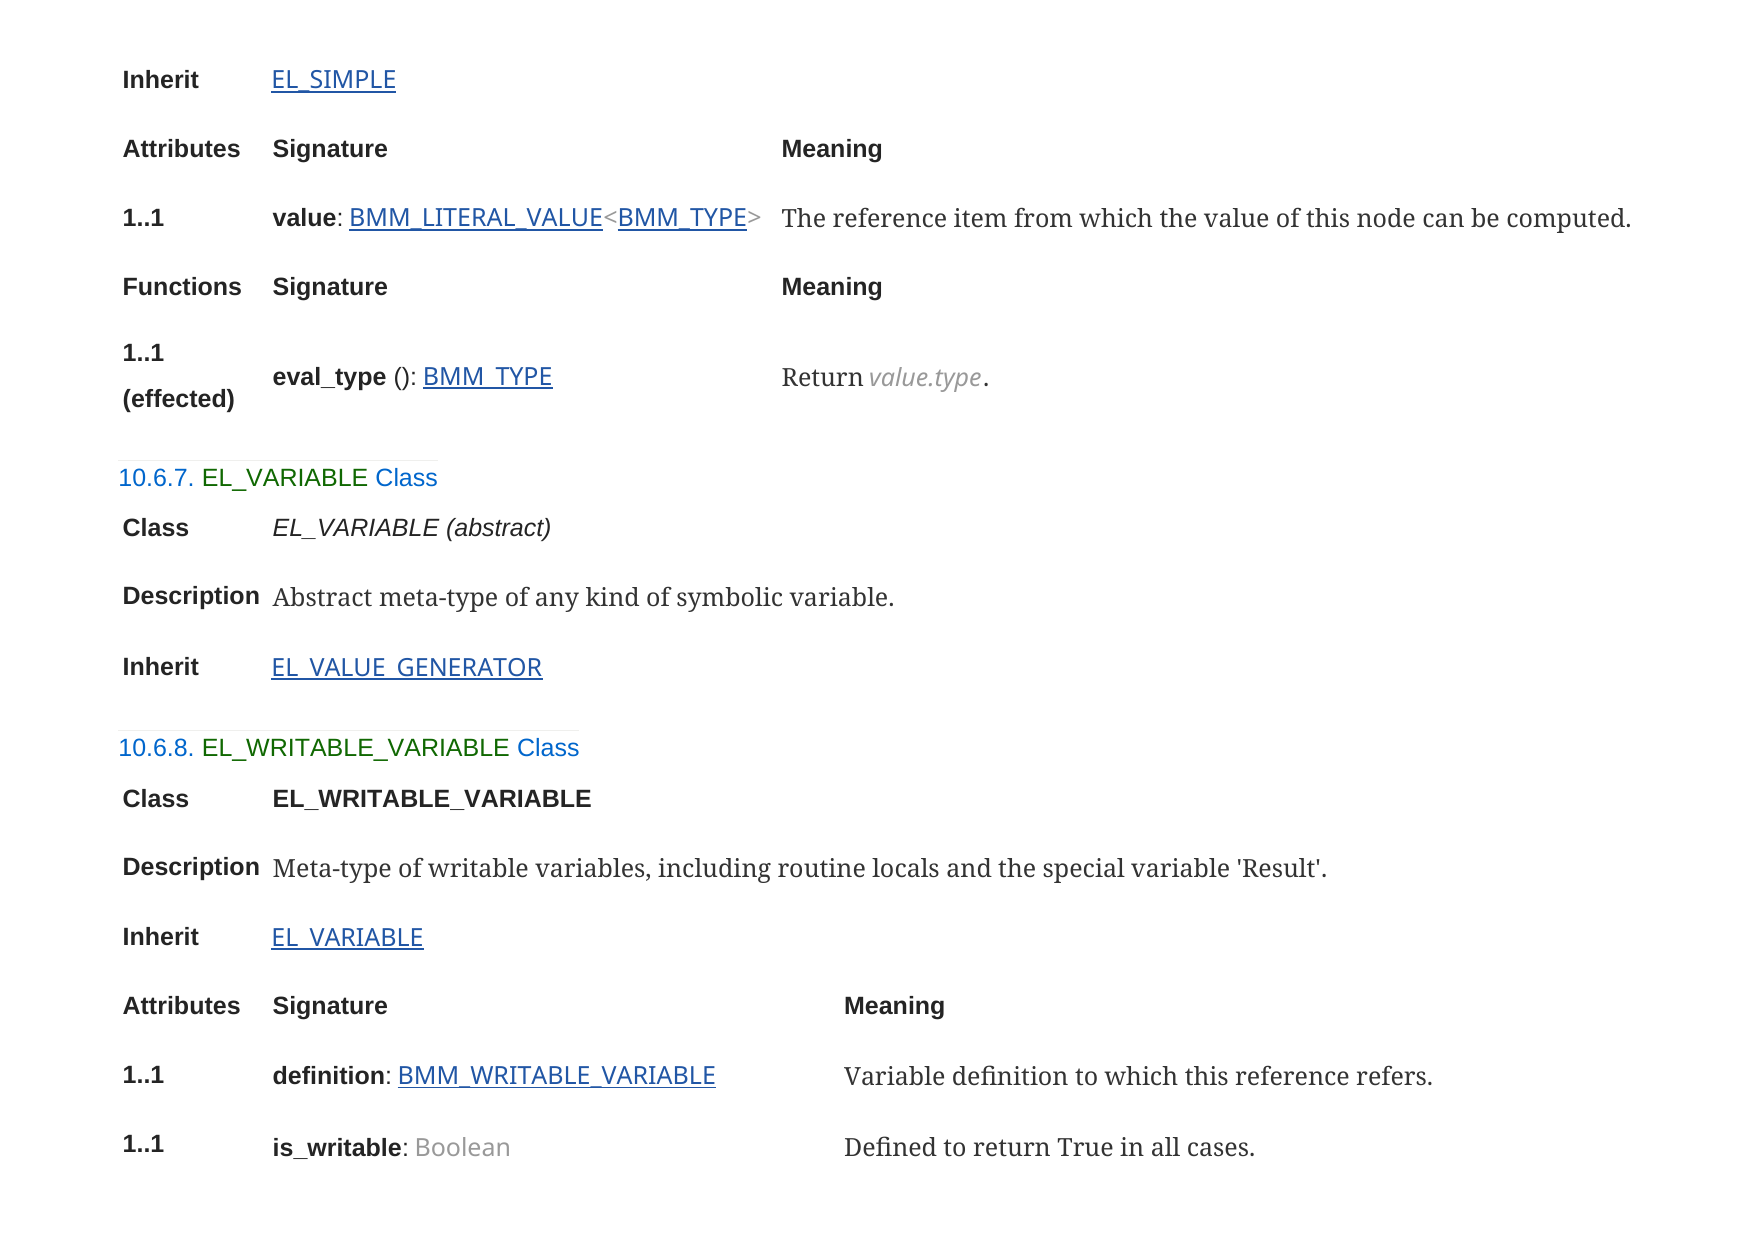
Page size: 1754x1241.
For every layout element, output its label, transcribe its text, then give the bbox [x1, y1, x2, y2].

table_cell EL_VARIABLE [268, 917, 1675, 988]
table_cell Description [118, 577, 268, 646]
table_cell Attributes [118, 989, 268, 1055]
table_cell 1..1 [118, 197, 268, 269]
table_cell is_writable: Boolean {default = true} [268, 1126, 840, 1166]
table_cell EL_SIMPLE [268, 59, 1658, 131]
table_cell EL_VALUE_GENERATOR [268, 646, 1678, 718]
table_cell Meaning [840, 989, 1675, 1055]
table_cell Attributes [118, 131, 268, 197]
table_cell Defined to return True in all cases. [840, 1126, 1675, 1166]
table_cell Functions [118, 269, 268, 335]
table_cell 1..1 [118, 1055, 268, 1126]
table_header EL_WRITABLE_VARIABLE [268, 781, 1675, 847]
table_cell Variable definition to which this reference refers. [840, 1055, 1675, 1126]
subtitle 10.6.8. EL_WRITABLE_VARIABLE Class [118, 730, 1695, 762]
table_cell Signature [268, 269, 777, 335]
table_cell Meaning [777, 269, 1658, 335]
table_cell Inherit [118, 59, 268, 131]
table_cell 1..1 (effected) [118, 335, 268, 447]
table_cell Return value.type. [777, 335, 1658, 447]
table_cell eval_type (): BMM_TYPE [268, 335, 777, 447]
table_cell Description [118, 848, 268, 917]
table_cell Meaning [777, 131, 1658, 197]
table_cell 1..1 (redefined) [118, 1126, 268, 1166]
table_header Class [118, 511, 268, 577]
table_cell value: BMM_LITERAL_VALUE<BMM_TYPE> [268, 197, 777, 269]
table_cell Abstract meta-type of any kind of symbolic variable. [268, 577, 1678, 646]
table_cell The reference item from which the value of this node can be computed. [777, 197, 1658, 269]
subtitle 10.6.7. EL_VARIABLE Class [118, 460, 1695, 492]
table_cell Inherit [118, 917, 268, 988]
table_header Class [118, 781, 268, 847]
table_cell Signature [268, 989, 840, 1055]
table_cell Inherit [118, 646, 268, 718]
table_cell Meta-type of writable variables, including routine locals and the special variable 'Result'. [268, 848, 1675, 917]
table_cell Signature [268, 131, 777, 197]
table_header EL_VARIABLE (abstract) [268, 511, 1678, 577]
table_cell definition: BMM_WRITABLE_VARIABLE [268, 1055, 840, 1126]
